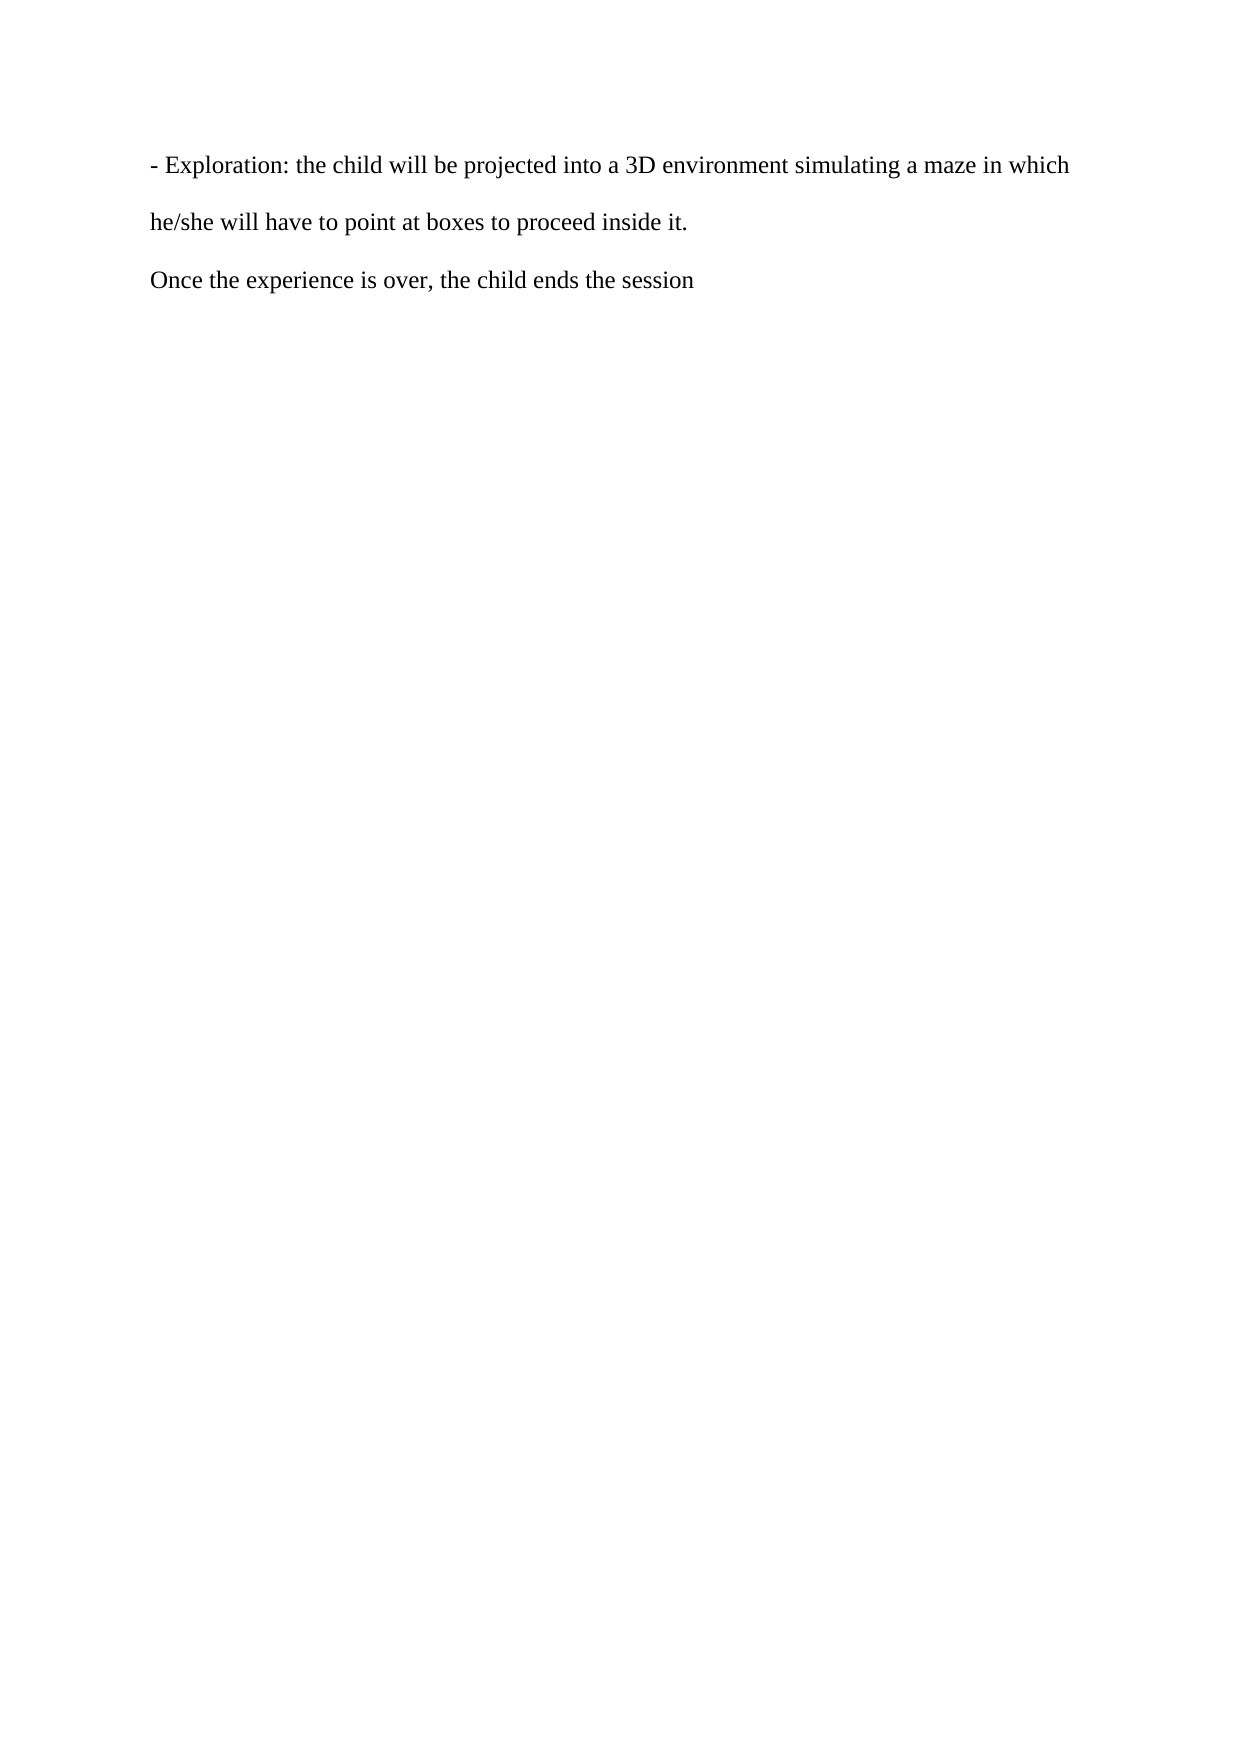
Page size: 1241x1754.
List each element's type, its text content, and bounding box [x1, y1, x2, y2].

text Once the experience is over, the child ends the session [150, 265, 1090, 294]
text - Exploration: the child will be projected into a 3D environment simulating a maze in which he/she will have to point at boxes to proceed inside it. [150, 150, 1090, 236]
